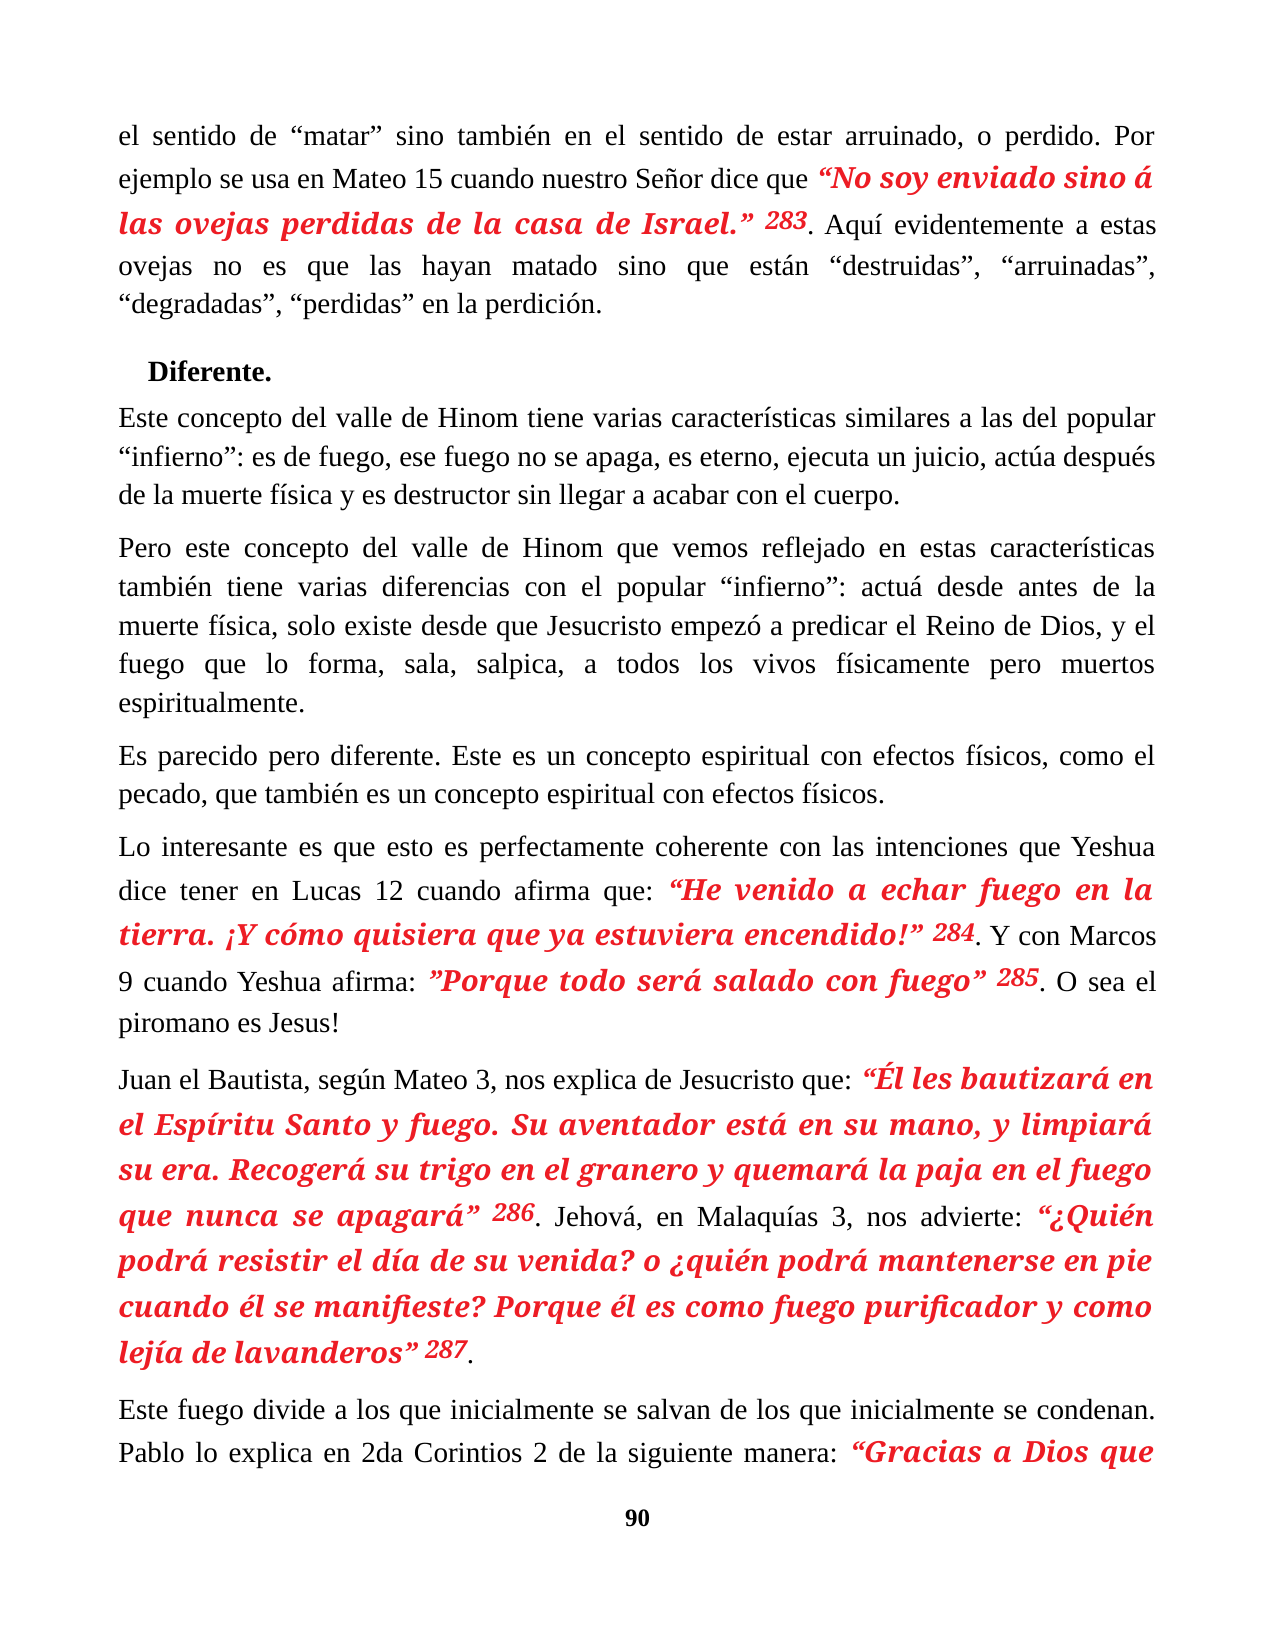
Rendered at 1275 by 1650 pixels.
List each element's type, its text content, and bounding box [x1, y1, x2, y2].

text Pero este concepto del valle de Hinom que vemos reflejado en estas características también tiene varias diferencias con el popular “infierno”: actuá desde antes de la muerte física, solo existe desde que Jesucristo empezó a predicar el Reino de Dios, y el fuego que lo forma, sala, salpica, a todos los vivos físicamente pero muertos espiritualmente. [118, 531, 1157, 718]
text Este concepto del valle de Hinom tiene varias características similares a las del popular “infierno”: es de fuego, ese fuego no se apaga, es eterno, ejecuta un juicio, actúa después de la muerte física y es destructor sin llegar a acabar con el cuerpo. [118, 400, 1157, 511]
text Este fuego divide a los que inicialmente se salvan de los que inicialmente se condenan. Pablo lo explica en 2da Corintios 2 de la siguiente manera: “Gracias a Dios que [118, 1392, 1157, 1471]
text el sentido de “matar” sino también en el sentido de estar arruinado, o perdido. Por ejemplo se usa en Mateo 15 cuando nuestro Señor dice que “No soy enviado sino á las ovejas perdidas de la casa de Israel.” . Aquí evidentemente a estas ovejas no es que las hayan matado sino que están “destruidas”, “arruinadas”, “degradadas”, “perdidas” en la perdición. [118, 118, 1157, 320]
subtitle Diferente. [148, 354, 1157, 388]
text Juan el Bautista, según Mateo 3, nos explica de Jesucristo que: “Él les bautizará en el Espíritu Santo y fuego. Su aventador está en su mano, y limpiará su era. Recogerá su trigo en el granero y quemará la paja en el fuego que nunca se apagará” . Jehová, en Malaquías 3, nos advierte: “¿Quién podrá resistir el día de su venida? o ¿quién podrá mantenerse en pie cuando él se manifieste? Porque él es como fuego purificador y como lejía de lavanderos” . [118, 1058, 1157, 1372]
text Lo interesante es que esto es perfectamente coherente con las intenciones que Yeshua dice tener en Lucas 12 cuando afirma que: “He venido a echar fuego en la tierra. ¡Y cómo quisiera que ya estuviera encendido!” . Y con Marcos 9 cuando Yeshua afirma: ”Porque todo será salado con fuego” . O sea el piromano es Jesus! [118, 829, 1157, 1038]
text Es parecido pero diferente. Este es un concepto espiritual con efectos físicos, como el pecado, que también es un concepto espiritual con efectos físicos. [118, 738, 1157, 810]
